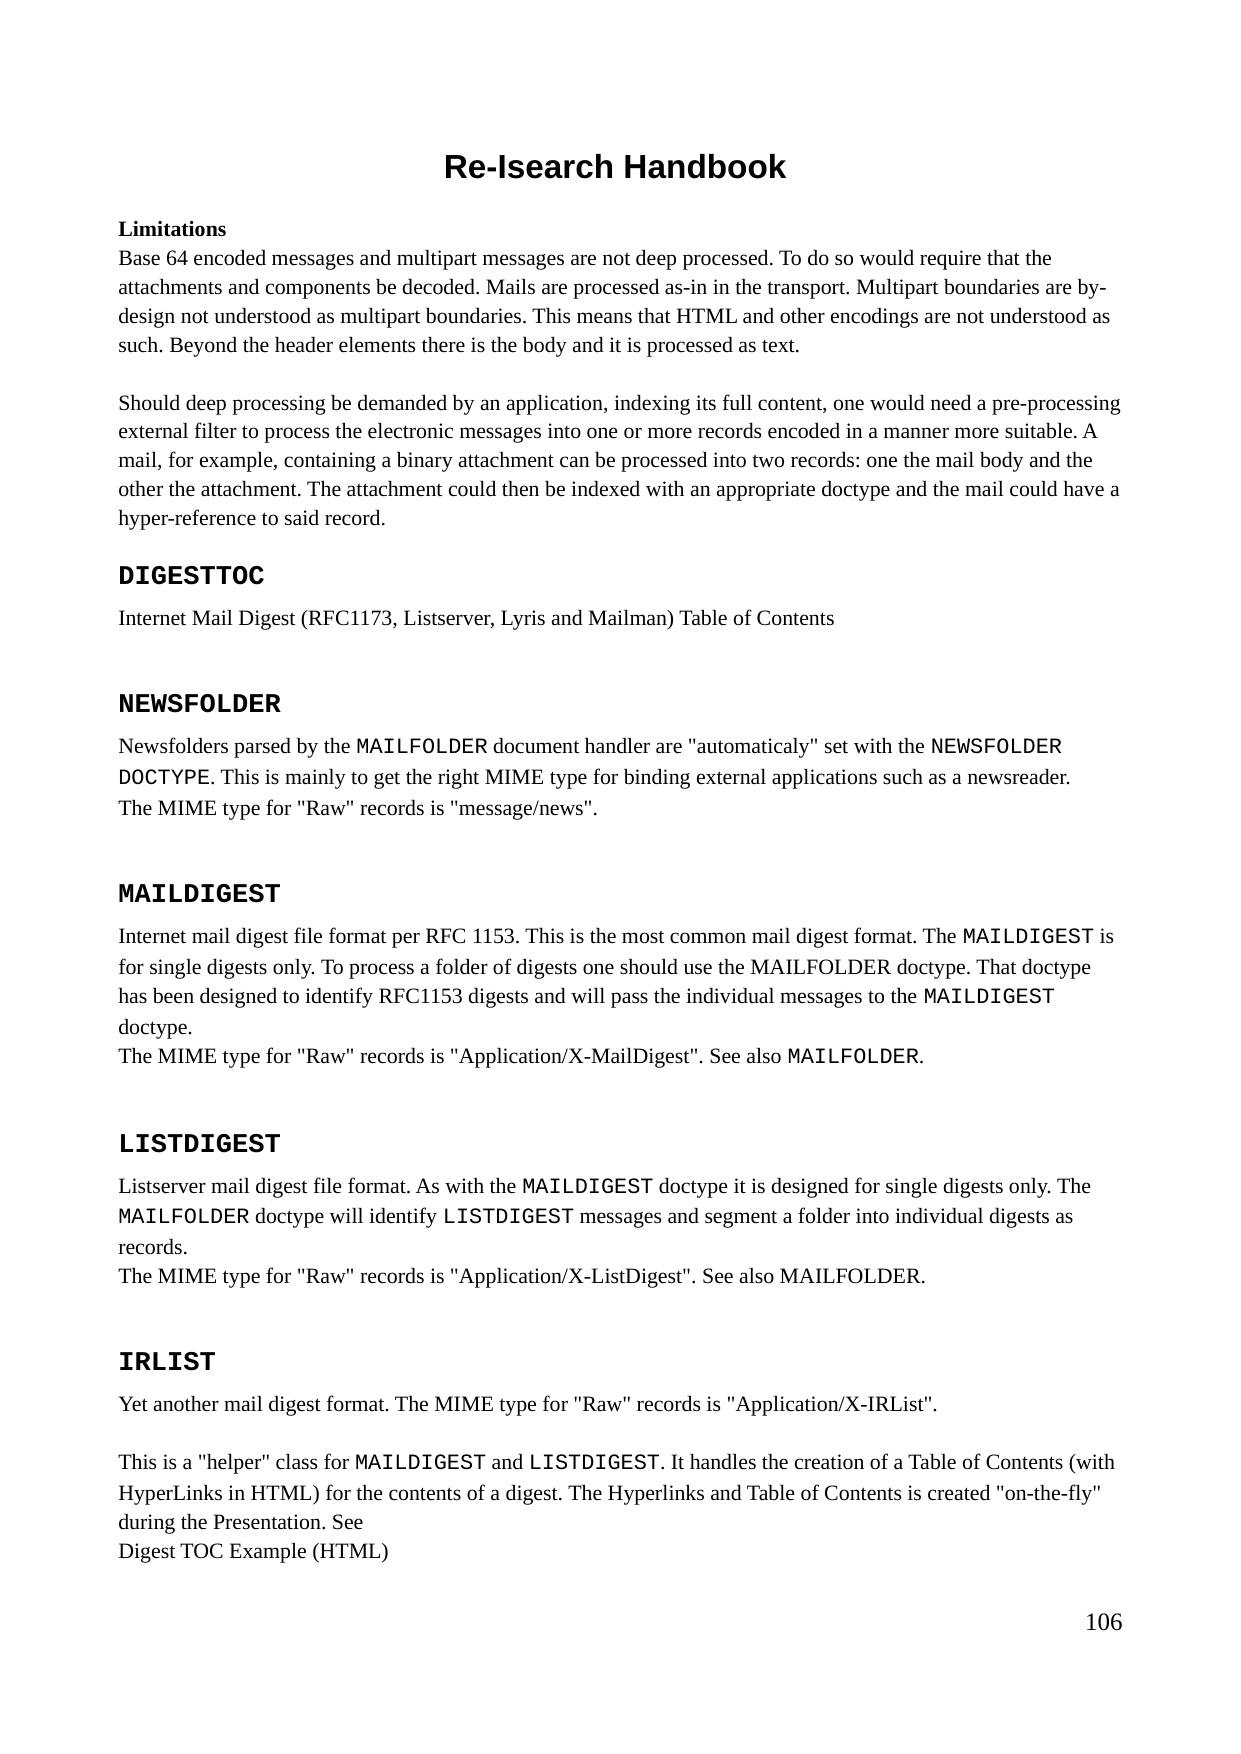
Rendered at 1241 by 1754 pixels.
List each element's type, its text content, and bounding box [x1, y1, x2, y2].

text Listserver mail digest file format. As with the MAILDIGEST doctype it is designed for single digests only. The MAILFOLDER doctype will identify LISTDIGEST messages and segment a folder into individual digests as records. [118, 1173, 1122, 1259]
text Internet Mail Digest (RFC1173, Listserver, Lyris and Mailman) Table of Contents [118, 605, 1122, 630]
text Yet another mail digest format. The MIME type for "Raw" records is "Application/X-IRList". [118, 1391, 1122, 1417]
text The MIME type for "Raw" records is "message/news". [118, 795, 1122, 820]
subtitle MAILDIGEST [118, 880, 1122, 911]
text Digest TOC Example (HTML) [118, 1538, 1122, 1563]
text Should deep processing be demanded by an application, indexing its full content, one would need a pre-processing external filter to process the electronic messages into one or more records encoded in a manner more suitable. A mail, for example, containing a binary attachment can be processed into two records: one the mail body and the other the attachment. The attachment could then be indexed with an appropriate doctype and the mail could have a hyper-reference to said record. [118, 389, 1122, 531]
subtitle NEWSFOLDER [118, 690, 1122, 721]
text Newsfolders parsed by the MAILFOLDER document handler are "automaticaly" set with the NEWSFOLDER DOCTYPE. This is mainly to get the right MIME type for binding external applications such as a newsreader. [118, 733, 1122, 791]
subtitle DIGESTTOC [118, 562, 1122, 593]
subtitle IRLIST [118, 1348, 1122, 1379]
text Base 64 encoded messages and multipart messages are not deep processed. To do so would require that the attachments and components be decoded. Mails are processed as-in in the transport. Multipart boundaries are by-design not understood as multipart boundaries. This means that HTML and other encodings are not understood as such. Beyond the header elements there is the body and it is processed as text. [118, 245, 1122, 357]
subtitle LISTDIGEST [118, 1129, 1122, 1160]
text Limitations [118, 216, 1122, 241]
text The MIME type for "Raw" records is "Application/X-ListDigest". See also MAILFOLDER. [118, 1263, 1122, 1288]
text This is a "helper" class for MAILDIGEST and LISTDIGEST. It handles the creation of a Table of Contents (with HyperLinks in HTML) for the contents of a digest. The Hyperlinks and Table of Contents is created "on-the-fly" during the Presentation. See [118, 1449, 1122, 1534]
text The MIME type for "Raw" records is "Application/X-MailDigest". See also MAILFOLDER. [118, 1043, 1122, 1069]
text Internet mail digest file format per RFC 1153. This is the most common mail digest format. The MAILDIGEST is for single digests only. To process a folder of digests one should use the MAILFOLDER doctype. That doctype has been designed to identify RFC1153 digests and will pass the individual messages to the MAILDIGEST doctype. [118, 923, 1122, 1039]
